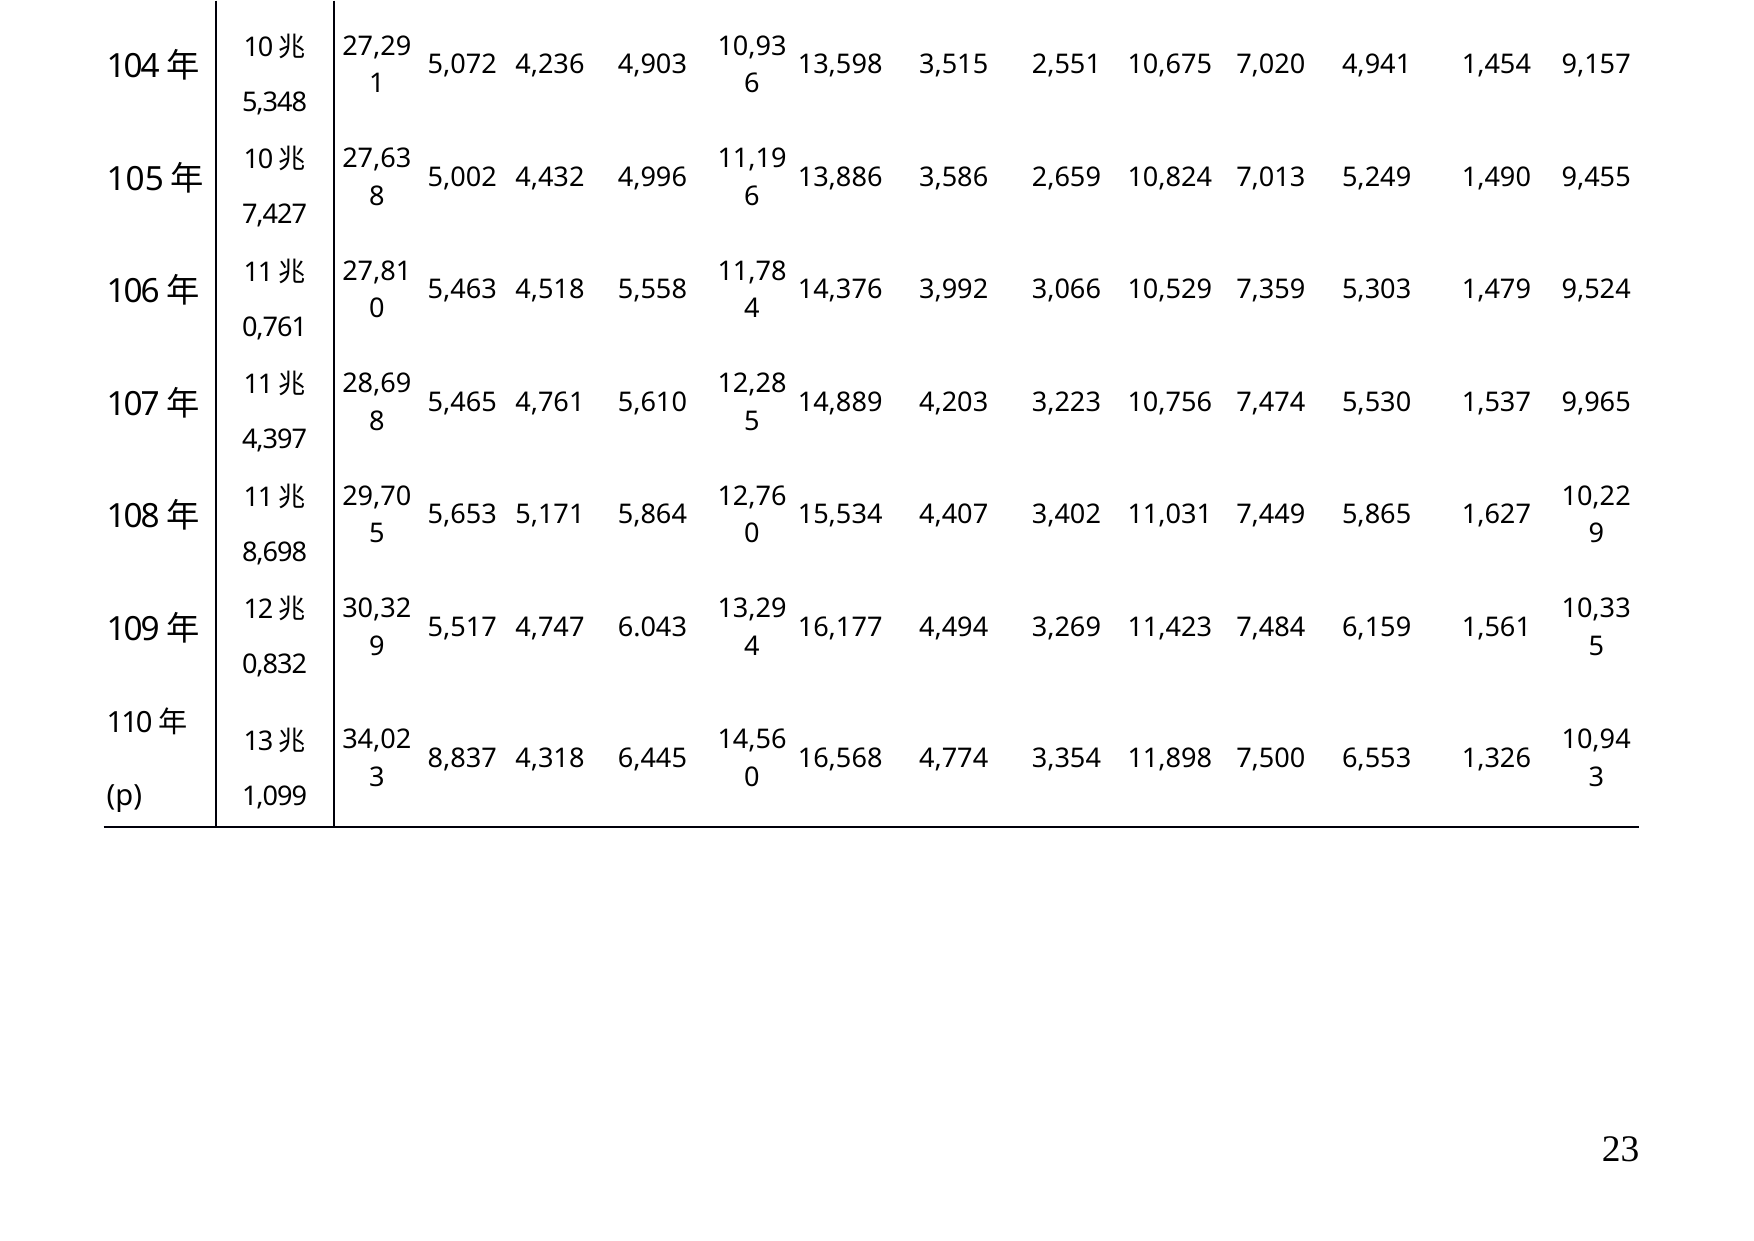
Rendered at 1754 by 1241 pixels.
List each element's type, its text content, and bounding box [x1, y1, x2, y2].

table_cell 104年 [104, 1, 215, 113]
table_cell 10,824 [1111, 113, 1228, 226]
table_cell 108年 [104, 451, 215, 563]
table_cell 13,294 [710, 563, 794, 676]
table_cell 3,066 [1021, 226, 1111, 338]
table_cell 107年 [104, 338, 215, 451]
table_cell 10,335 [1553, 563, 1639, 676]
table_cell 4,903 [595, 1, 709, 113]
table_cell 12,285 [710, 338, 794, 451]
table_cell 3,354 [1021, 676, 1111, 826]
table_cell 1,490 [1440, 113, 1553, 226]
table_cell 10,229 [1553, 451, 1639, 563]
table_cell 10兆7,427 [217, 113, 333, 226]
table_cell 10,529 [1111, 226, 1228, 338]
table_cell 7,449 [1228, 451, 1313, 563]
table_cell 29,705 [335, 451, 419, 563]
table_cell 13,886 [794, 113, 886, 226]
table_cell 8,837 [419, 676, 505, 826]
table_cell 14,376 [794, 226, 886, 338]
table_cell 9,965 [1553, 338, 1639, 451]
table_cell 5,558 [595, 226, 709, 338]
table_cell 10兆5,348 [217, 1, 333, 113]
table_cell 2,551 [1021, 1, 1111, 113]
table_cell 4,761 [505, 338, 595, 451]
table_cell 5,865 [1313, 451, 1439, 563]
table_cell 4,236 [505, 1, 595, 113]
table_cell 5,171 [505, 451, 595, 563]
table_cell 5,303 [1313, 226, 1439, 338]
table_cell 5,465 [419, 338, 505, 451]
table_cell 34,023 [335, 676, 419, 826]
table_cell 13兆1,099 [217, 676, 333, 826]
table_cell 27,291 [335, 1, 419, 113]
table_cell 5,530 [1313, 338, 1439, 451]
table_cell 1,326 [1440, 676, 1553, 826]
table_cell 4,432 [505, 113, 595, 226]
table_cell 4,774 [886, 676, 1021, 826]
table_cell 11,898 [1111, 676, 1228, 826]
table_cell 1,627 [1440, 451, 1553, 563]
table_cell 7,484 [1228, 563, 1313, 676]
table_cell 11兆8,698 [217, 451, 333, 563]
table_cell 27,638 [335, 113, 419, 226]
table_cell 9,455 [1553, 113, 1639, 226]
table_cell 6,159 [1313, 563, 1439, 676]
table_cell 3,515 [886, 1, 1021, 113]
table_cell 30,329 [335, 563, 419, 676]
table_cell 105年 [104, 113, 215, 226]
table_cell 110年(p) [104, 676, 215, 826]
table_cell 5,653 [419, 451, 505, 563]
table_cell 10,936 [710, 1, 794, 113]
table_cell 5,610 [595, 338, 709, 451]
table_cell 11兆4,397 [217, 338, 333, 451]
table_cell 5,072 [419, 1, 505, 113]
table_cell 5,249 [1313, 113, 1439, 226]
table_cell 1,479 [1440, 226, 1553, 338]
table_cell 5,517 [419, 563, 505, 676]
table_cell 14,889 [794, 338, 886, 451]
table_cell 13,598 [794, 1, 886, 113]
table_cell 106年 [104, 226, 215, 338]
table_cell 10,675 [1111, 1, 1228, 113]
table_cell 4,494 [886, 563, 1021, 676]
table_cell 12兆0,832 [217, 563, 333, 676]
table_cell 7,020 [1228, 1, 1313, 113]
table_cell 9,524 [1553, 226, 1639, 338]
table_cell 4,996 [595, 113, 709, 226]
table_cell 28,698 [335, 338, 419, 451]
table_cell 4,203 [886, 338, 1021, 451]
table_cell 6,445 [595, 676, 709, 826]
table_cell 5,463 [419, 226, 505, 338]
table_cell 3,586 [886, 113, 1021, 226]
table_cell 5,002 [419, 113, 505, 226]
table_cell 2,659 [1021, 113, 1111, 226]
table_cell 3,223 [1021, 338, 1111, 451]
table_cell 6.043 [595, 563, 709, 676]
table_cell 4,747 [505, 563, 595, 676]
table_cell 11,031 [1111, 451, 1228, 563]
table_cell 15,534 [794, 451, 886, 563]
table_cell 10,756 [1111, 338, 1228, 451]
table_cell 27,810 [335, 226, 419, 338]
table_cell 1,561 [1440, 563, 1553, 676]
table_cell 11,784 [710, 226, 794, 338]
table_cell 7,013 [1228, 113, 1313, 226]
table_cell 7,474 [1228, 338, 1313, 451]
table_cell 7,500 [1228, 676, 1313, 826]
table_cell 4,318 [505, 676, 595, 826]
table_cell 3,402 [1021, 451, 1111, 563]
table_cell 11,423 [1111, 563, 1228, 676]
table_cell 16,568 [794, 676, 886, 826]
table_cell 10,943 [1553, 676, 1639, 826]
table_cell 4,518 [505, 226, 595, 338]
table_cell 7,359 [1228, 226, 1313, 338]
table_cell 6,553 [1313, 676, 1439, 826]
table_cell 4,407 [886, 451, 1021, 563]
table_cell 1,454 [1440, 1, 1553, 113]
table_cell 1,537 [1440, 338, 1553, 451]
table_cell 3,992 [886, 226, 1021, 338]
table_cell 3,269 [1021, 563, 1111, 676]
table_cell 16,177 [794, 563, 886, 676]
table_cell 14,560 [710, 676, 794, 826]
table_cell 11,196 [710, 113, 794, 226]
table_cell 5,864 [595, 451, 709, 563]
table_cell 9,157 [1553, 1, 1639, 113]
table_cell 12,760 [710, 451, 794, 563]
table_cell 4,941 [1313, 1, 1439, 113]
table_cell 11兆0,761 [217, 226, 333, 338]
table_cell 109年 [104, 563, 215, 676]
